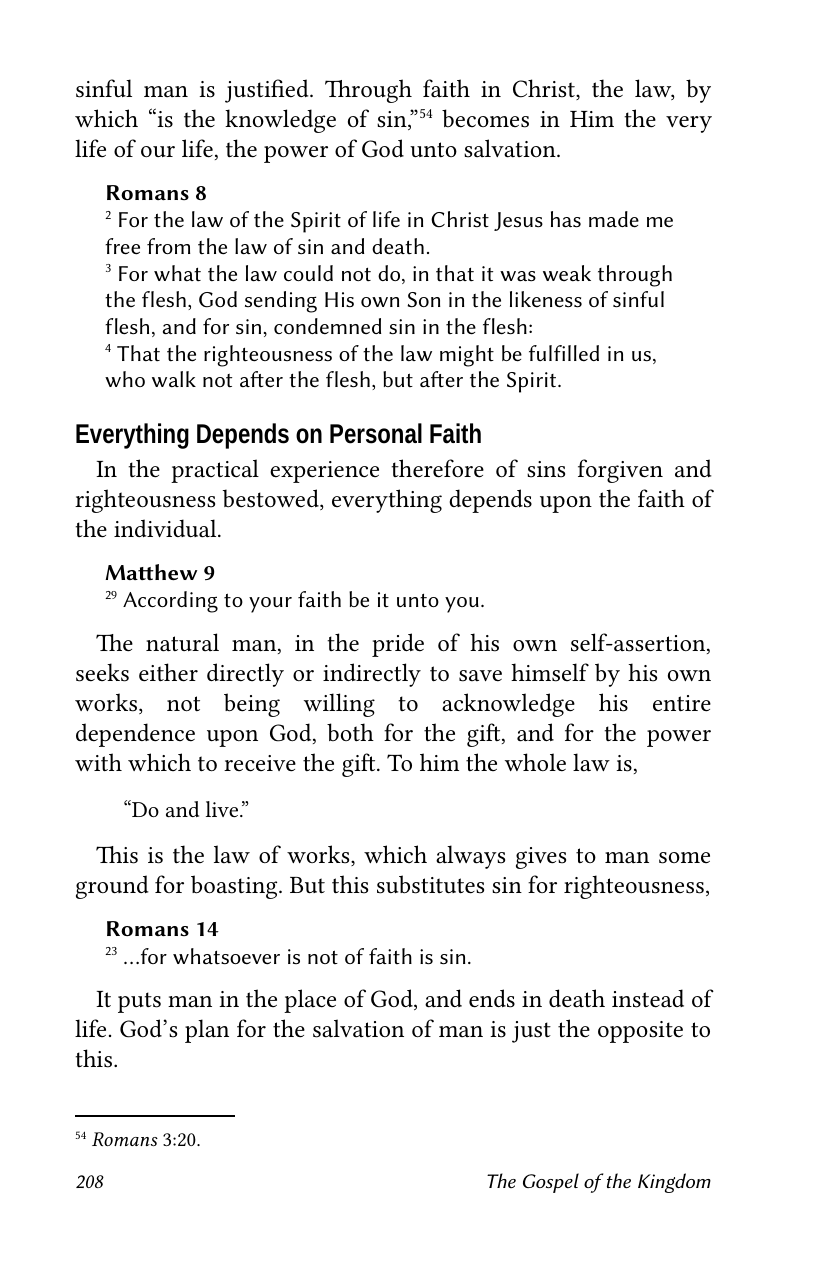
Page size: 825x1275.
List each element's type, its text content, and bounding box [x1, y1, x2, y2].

text 23 ...for whatsoever is not of faith is sin. [105, 943, 682, 970]
text 2 For the law of the Spirit of life in Christ Jesus has made me free from the law of sin and death. [105, 207, 682, 260]
text Romans 8 [105, 180, 712, 206]
text Romans 14 [105, 916, 712, 942]
text 29 According to your faith be it unto you. [105, 587, 682, 613]
subtitle Everything Depends on Personal Faith [75, 418, 712, 449]
text 4 That the righteousness of the law might be fulfilled in us, who walk not after the flesh, but after the Spirit. [105, 341, 682, 393]
text In the practical experience therefore of sins forgiven and righteousness bestowed, everything depends upon the faith of the individual. [75, 455, 712, 543]
text The natural man, in the pride of his own self-assertion, seeks either directly or indirectly to save himself by his own works, not being willing to acknowledge his entire dependence upon God, both for the gift, and for the power with which to receive the gift. To him the whole law is, [75, 629, 712, 777]
text sinful man is justified. Through faith in Christ, the law, by which “is the knowledge of sin,” becomes in Him the very life of our life, the power of God unto salvation. [75, 75, 712, 163]
text This is the law of works, which always gives to man some ground for boasting. But this substitutes sin for righteousness, [75, 841, 712, 899]
text It puts man in the place of God, and ends in death instead of life. God’s plan for the salvation of man is just the opposite to this. [75, 985, 712, 1073]
text 3 For what the law could not do, in that it was weak through the flesh, God sending His own Son in the likeness of sinful flesh, and for sin, condemned sin in the flesh: [105, 261, 682, 340]
text Matthew 9 [105, 560, 712, 586]
text “Do and live.” [105, 796, 682, 823]
text Romans 3:20. [75, 1128, 712, 1152]
